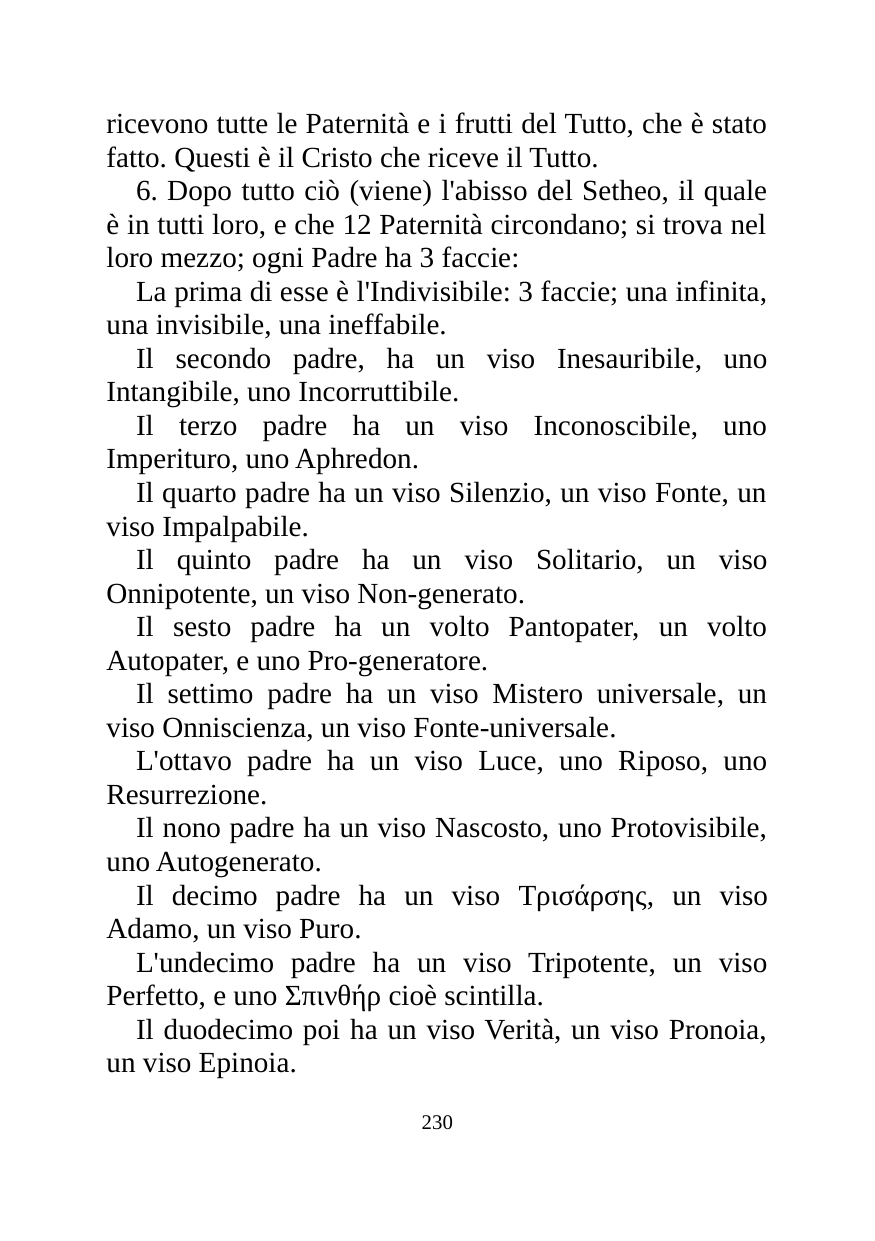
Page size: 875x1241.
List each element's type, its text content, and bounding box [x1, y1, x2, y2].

text Il quarto padre ha un viso Silenzio, un viso Fonte, un viso Impalpabile. [106, 475, 768, 542]
text Il terzo padre ha un viso Inconoscibile, uno Imperituro, uno Aphredon. [106, 408, 768, 475]
text Il duodecimo poi ha un viso Verità, un viso Pronoia, un viso Epinoia. [106, 1012, 768, 1079]
text L'undecimo padre ha un viso Tripotente, un viso Perfetto, e uno Σπινθήρ cioè scintilla. [106, 945, 768, 1012]
text Il settimo padre ha un viso Mistero universale, un viso Onniscienza, un viso Fonte-universale. [106, 676, 768, 743]
text Il quinto padre ha un viso Solitario, un viso Onnipotente, un viso Non-generato. [106, 542, 768, 609]
text Il sesto padre ha un volto Pantopater, un volto Autopater, e uno Pro-generatore. [106, 609, 768, 676]
text 6. Dopo tutto ciò (viene) l'abisso del Setheo, il quale è in tutti loro, e che 12 Paternità circondano; si trova nel loro mezzo; ogni Padre ha 3 faccie: [106, 173, 768, 274]
text Il decimo padre ha un viso Τρισάρσης, un viso Adamo, un viso Puro. [106, 878, 768, 945]
text La prima di esse è l'Indivisibile: 3 faccie; una infinita, una invisibile, una ineffabile. [106, 274, 768, 341]
text L'ottavo padre ha un viso Luce, uno Riposo, uno Resurrezione. [106, 743, 768, 811]
text Il nono padre ha un viso Nascosto, uno Protovisibile, uno Autogenerato. [106, 811, 768, 878]
text ricevono tutte le Paternità e i frutti del Tutto, che è stato fatto. Questi è il Cristo che riceve il Tutto. [106, 106, 768, 173]
text Il secondo padre, ha un viso Inesauribile, uno Intangibile, uno Incorruttibile. [106, 341, 768, 408]
